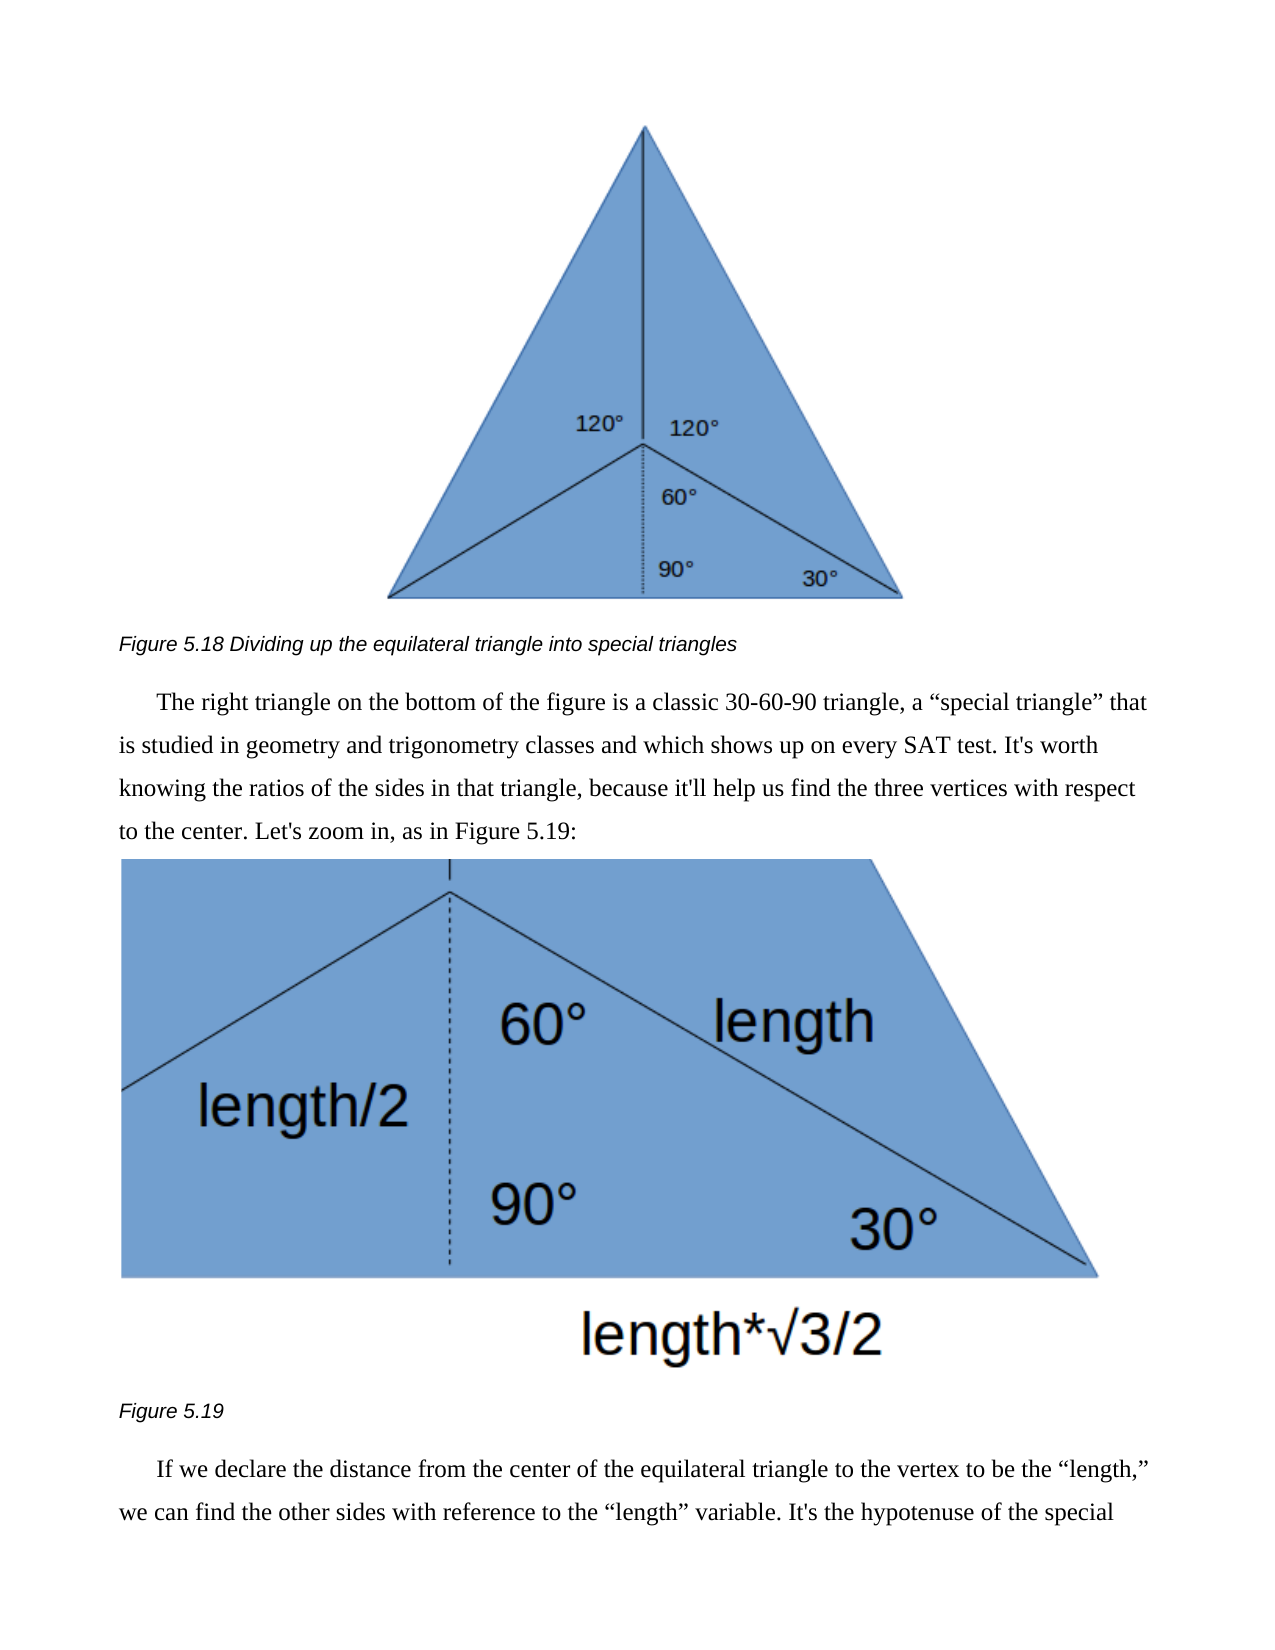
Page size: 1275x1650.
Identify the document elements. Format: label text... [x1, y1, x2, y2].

text The right triangle on the bottom of the figure is a classic 30-60-90 triangle, a “special triangle” that is studied in geometry and trigonometry classes and which shows up on every SAT test. It's worth knowing the ratios of the sides in that triangle, because it'll help us find the three vertices with respect to the center. Let's zoom in, as in Figure 5.19: [118, 687, 1156, 845]
text Figure 5.18 Dividing up the equilateral triangle into special triangles [118, 621, 1156, 656]
text If we declare the distance from the center of the equilateral triangle to the vertex to be the “length,” we can find the other sides with reference to the “length” variable. It's the hypotenuse of the special [118, 1454, 1156, 1526]
text Figure 5.19 [118, 1388, 1156, 1423]
picture [333, 118, 942, 621]
picture [121, 859, 1154, 1388]
